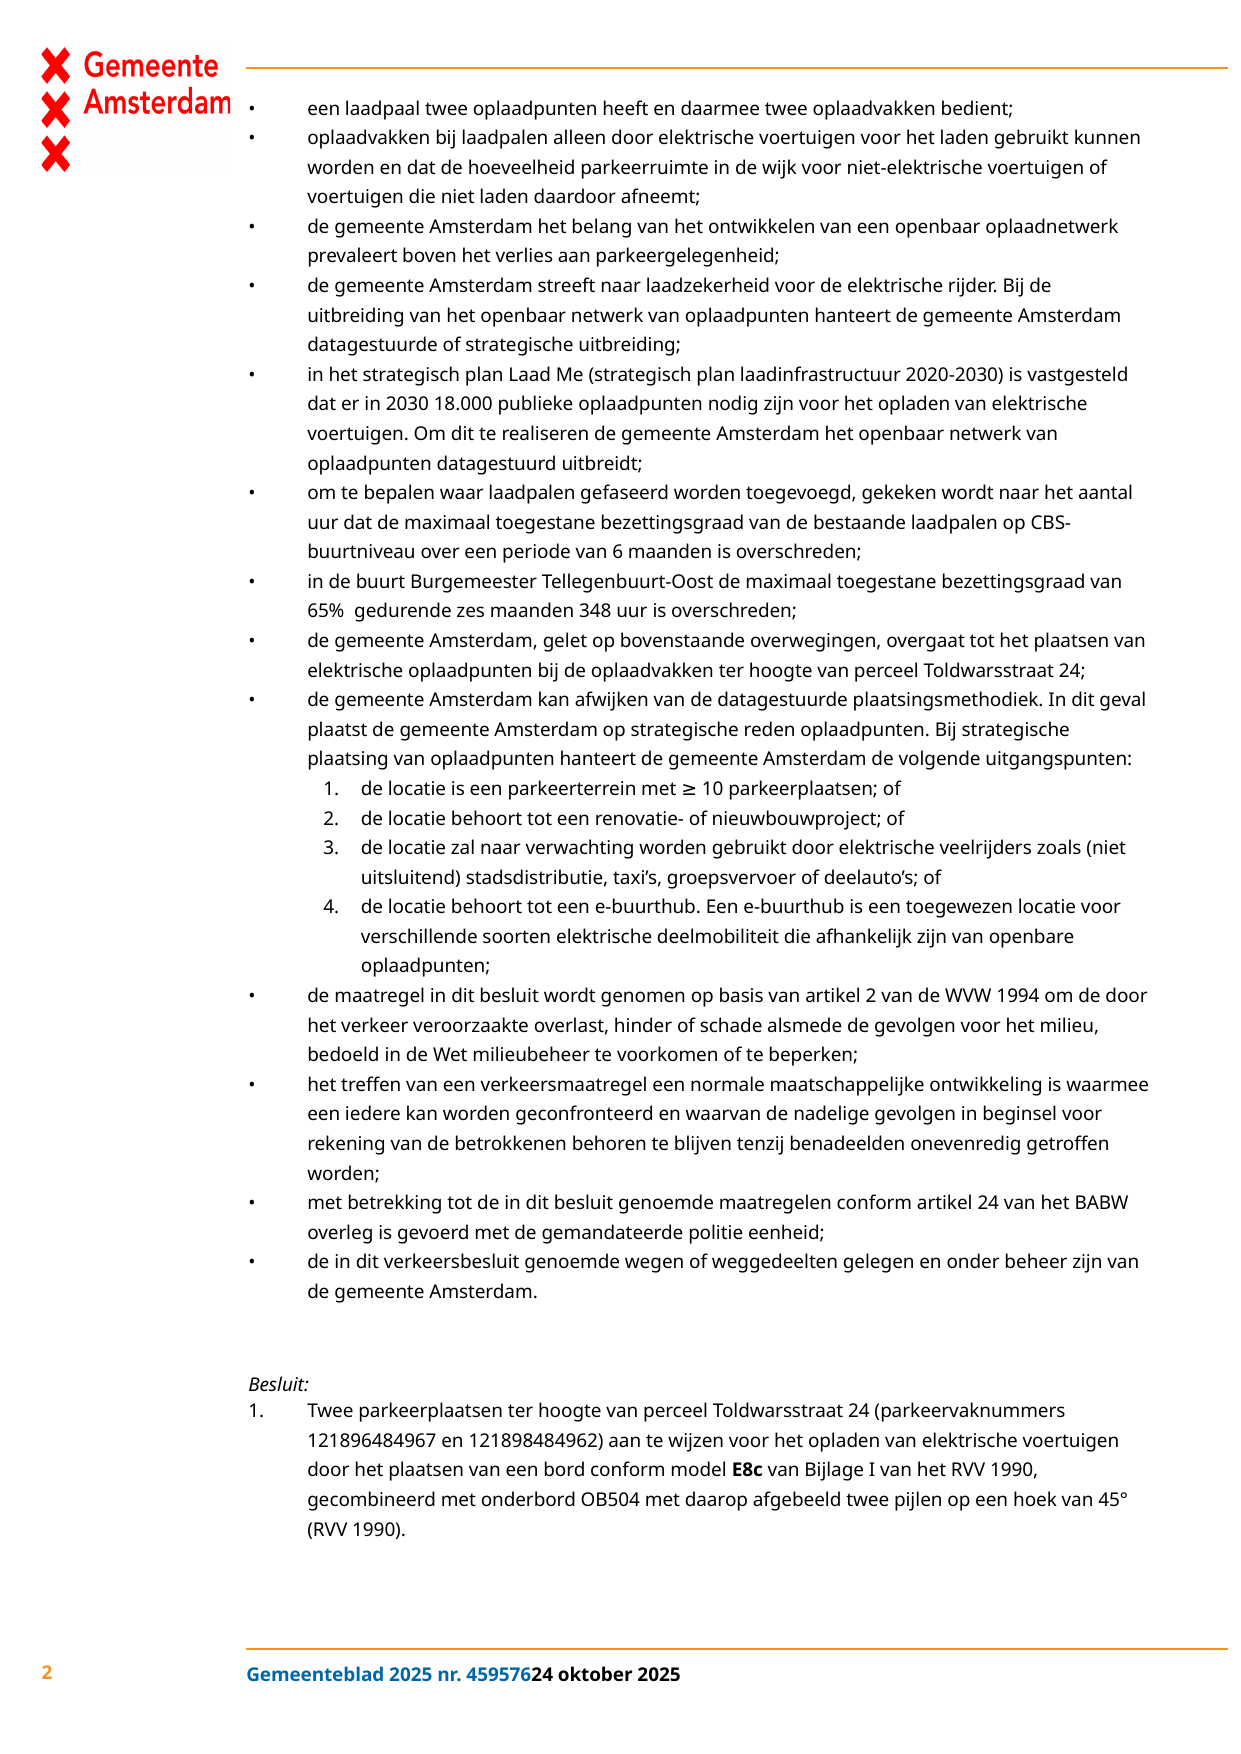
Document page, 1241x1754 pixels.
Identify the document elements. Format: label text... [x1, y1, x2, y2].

list de gemeente Amsterdam kan afwijken van de datagestuurde plaatsingsmethodiek. In dit geval plaatst de gemeente Amsterdam op strategische reden oplaadpunten. Bij strategische plaatsing van oplaadpunten hanteert de gemeente Amsterdam de volgende uitgangspunten: [248, 686, 1152, 771]
list een laadpaal twee oplaadpunten heeft en daarmee twee oplaadvakken bedient; [248, 95, 1152, 121]
list het treffen van een verkeersmaatregel een normale maatschappelijke ontwikkeling is waarmee een iedere kan worden geconfronteerd en waarvan de nadelige gevolgen in beginsel voor rekening van de betrokkenen behoren te blijven tenzij benadeelden onevenredig getroffen worden; [248, 1071, 1152, 1186]
list de locatie behoort tot een renovatie- of nieuwbouwproject; of [323, 805, 1152, 831]
text Besluit: [248, 1372, 1152, 1397]
list oplaadvakken bij laadpalen alleen door elektrische voertuigen voor het laden gebruikt kunnen worden en dat de hoeveelheid parkeerruimte in de wijk voor niet-elektrische voertuigen of voertuigen die niet laden daardoor afneemt; [248, 124, 1152, 209]
list de maatregel in dit besluit wordt genomen op basis van artikel 2 van de WVW 1994 om de door het verkeer veroorzaakte overlast, hinder of schade alsmede de gevolgen voor het milieu, bedoeld in de Wet milieubeheer te voorkomen of te beperken; [248, 982, 1152, 1067]
list met betrekking tot de in dit besluit genoemde maatregelen conform artikel 24 van het BABW overleg is gevoerd met de gemandateerde politie eenheid; [248, 1189, 1152, 1245]
list in het strategisch plan Laad Me (strategisch plan laadinfrastructuur 2020-2030) is vastgesteld dat er in 2030 18.000 publieke oplaadpunten nodig zijn voor het opladen van elektrische voertuigen. Om dit te realiseren de gemeente Amsterdam het openbaar netwerk van oplaadpunten datagestuurd uitbreidt; [248, 361, 1152, 476]
list de locatie is een parkeerterrein met ≥ 10 parkeerplaatsen; of [323, 775, 1152, 801]
list de in dit verkeersbesluit genoemde wegen of weggedeelten gelegen en onder beheer zijn van de gemeente Amsterdam. [248, 1248, 1152, 1304]
list om te bepalen waar laadpalen gefaseerd worden toegevoegd, gekeken wordt naar het aantal uur dat de maximaal toegestane bezettingsgraad van de bestaande laadpalen op CBS-buurtniveau over een periode van 6 maanden is overschreden; [248, 479, 1152, 564]
picture [41, 47, 231, 172]
list de gemeente Amsterdam streeft naar laadzekerheid voor de elektrische rijder. Bij de uitbreiding van het openbaar netwerk van oplaadpunten hanteert de gemeente Amsterdam datagestuurde of strategische uitbreiding; [248, 272, 1152, 357]
list in de buurt Burgemeester Tellegenbuurt-Oost de maximaal toegestane bezettingsgraad van 65% gedurende zes maanden 348 uur is overschreden; [248, 568, 1152, 623]
list de gemeente Amsterdam, gelet op bovenstaande overwegingen, overgaat tot het plaatsen van elektrische oplaadpunten bij de oplaadvakken ter hoogte van perceel Toldwarsstraat 24; [248, 627, 1152, 683]
list Twee parkeerplaatsen ter hoogte van perceel Toldwarsstraat 24 (parkeervaknummers 121896484967 en 121898484962) aan te wijzen voor het opladen van elektrische voertuigen door het plaatsen van een bord conform model E8c van Bijlage I van het RVV 1990, gecombineerd met onderbord OB504 met daarop afgebeeld twee pijlen op een hoek van 45° (RVV 1990). [248, 1397, 1152, 1541]
list de locatie zal naar verwachting worden gebruikt door elektrische veelrijders zoals (niet uitsluitend) stadsdistributie, taxi’s, groepsvervoer of deelauto’s; of [323, 834, 1152, 890]
list de locatie behoort tot een e-buurthub. Een e-buurthub is een toegewezen locatie voor verschillende soorten elektrische deelmobiliteit die afhankelijk zijn van openbare oplaadpunten; [323, 893, 1152, 978]
list de gemeente Amsterdam het belang van het ontwikkelen van een openbaar oplaadnetwerk prevaleert boven het verlies aan parkeergelegenheid; [248, 213, 1152, 268]
